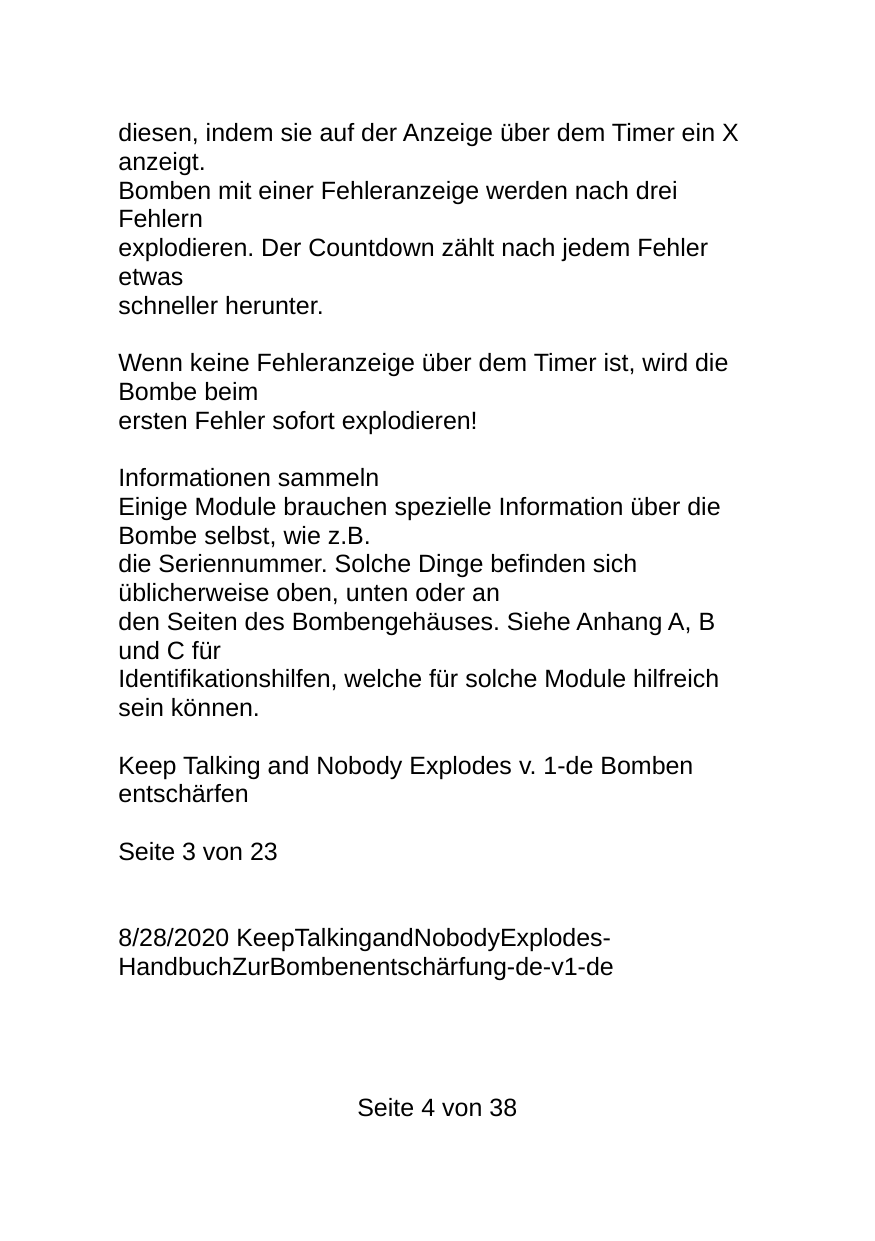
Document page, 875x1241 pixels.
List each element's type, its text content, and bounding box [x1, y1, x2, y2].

text schneller herunter. [118, 291, 756, 319]
text Seite 3 von 23 [118, 837, 756, 866]
text Wenn keine Fehleranzeige über dem Timer ist, wird die Bombe beim [118, 348, 756, 406]
text explodieren. Der Countdown zählt nach jedem Fehler etwas [118, 233, 756, 291]
text den Seiten des Bombengehäuses. Siehe Anhang A, B und C für [118, 607, 756, 664]
text 8/28/2020 KeepTalkingandNobodyExplodes-HandbuchZurBombenentschärfung-de-v1-de [118, 923, 756, 981]
text Einige Module brauchen spezielle Information über die Bombe selbst, wie z.B. [118, 492, 756, 549]
text Keep Talking and Nobody Explodes v. 1-de Bomben entschärfen [118, 751, 756, 808]
text Bomben mit einer Fehleranzeige werden nach drei Fehlern [118, 176, 756, 233]
text ersten Fehler sofort explodieren! [118, 406, 756, 434]
text Informationen sammeln [118, 463, 756, 492]
text die Seriennummer. Solche Dinge befinden sich üblicherweise oben, unten oder an [118, 549, 756, 607]
text Identifikationshilfen, welche für solche Module hilfreich sein können. [118, 664, 756, 722]
text diesen, indem sie auf der Anzeige über dem Timer ein X anzeigt. [118, 118, 756, 176]
